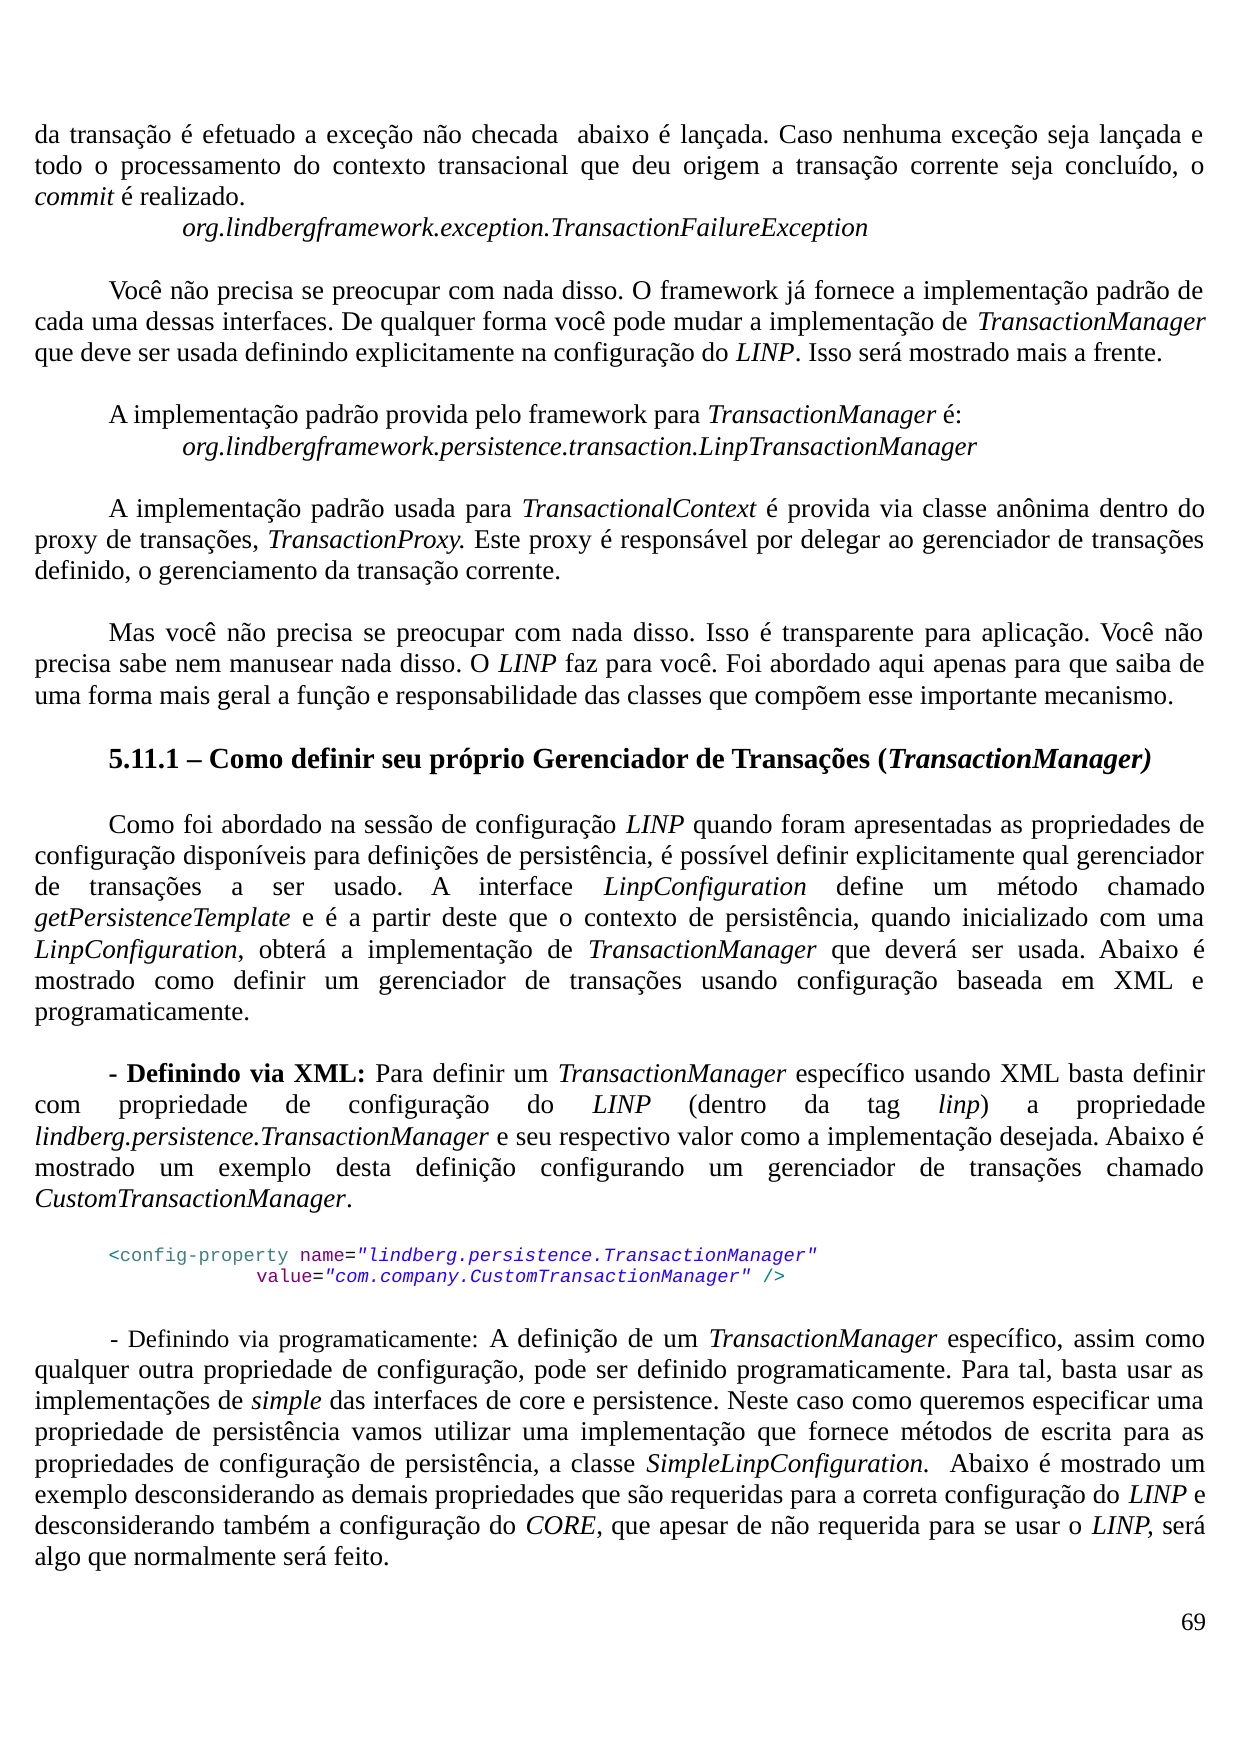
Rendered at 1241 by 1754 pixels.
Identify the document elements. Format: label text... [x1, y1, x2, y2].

text - Definindo via XML: Para definir um TransactionManager específico usando XML basta definir com propriedade de configuração do LINP (dentro da tag linp) a propriedade lindberg.persistence.TransactionManager e seu respectivo valor como a implementação desejada. Abaixo é mostrado um exemplo desta definição configurando um gerenciador de transações chamado CustomTransactionManager. [34, 1057, 1206, 1213]
text Você não precisa se preocupar com nada disso. O framework já fornece a implementação padrão de cada uma dessas interfaces. De qualquer forma você pode mudar a implementação de TransactionManager que deve ser usada definindo explicitamente na configuração do LINP. Isso será mostrado mais a frente. [34, 274, 1206, 367]
text A implementação padrão provida pelo framework para TransactionManager é: [34, 398, 1206, 429]
text Como foi abordado na sessão de configuração LINP quando foram apresentadas as propriedades de configuração disponíveis para definições de persistência, é possível definir explicitamente qual gerenciador de transações a ser usado. A interface LinpConfiguration define um método chamado getPersistenceTemplate e é a partir deste que o contexto de persistência, quando inicializado com uma LinpConfiguration, obterá a implementação de TransactionManager que deverá ser usada. Abaixo é mostrado como definir um gerenciador de transações usando configuração baseada em XML e programaticamente. [34, 808, 1206, 1026]
text org.lindbergframework.exception.TransactionFailureException [34, 212, 1206, 243]
text Mas você não precisa se preocupar com nada disso. Isso é transparente para aplicação. Você não precisa sabe nem manusear nada disso. O LINP faz para você. Foi abordado aqui apenas para que saiba de uma forma mais geral a função e responsabilidade das classes que compõem esse importante mecanismo. [34, 616, 1206, 710]
text - Definindo via programaticamente: A definição de um TransactionManager específico, assim como qualquer outra propriedade de configuração, pode ser definido programaticamente. Para tal, basta usar as implementações de simple das interfaces de core e persistence. Neste caso como queremos especificar uma propriedade de persistência vamos utilizar uma implementação que fornece métodos de escrita para as propriedades de configuração de persistência, a classe SimpleLinpConfiguration. Abaixo é mostrado um exemplo desconsiderando as demais propriedades que são requeridas para a correta configuração do LINP e desconsiderando também a configuração do CORE, que apesar de não requerida para se usar o LINP, será algo que normalmente será feito. [34, 1322, 1206, 1571]
text org.lindbergframework.persistence.transaction.LinpTransactionManager [34, 429, 1206, 461]
text da transação é efetuado a exceção não checada abaixo é lançada. Caso nenhuma exceção seja lançada e todo o processamento do contexto transacional que deu origem a transação corrente seja concluído, o commit é realizado. [34, 118, 1206, 212]
text value="com.company.CustomTransactionManager" /> [34, 1267, 1206, 1288]
text <config-property name="lindberg.persistence.TransactionManager" [34, 1244, 1206, 1267]
text 5.11.1 – Como definir seu próprio Gerenciador de Transações (TransactionManager) [34, 741, 1206, 774]
text A implementação padrão usada para TransactionalContext é provida via classe anônima dentro do proxy de transações, TransactionProxy. Este proxy é responsável por delegar ao gerenciador de transações definido, o gerenciamento da transação corrente. [34, 492, 1206, 585]
